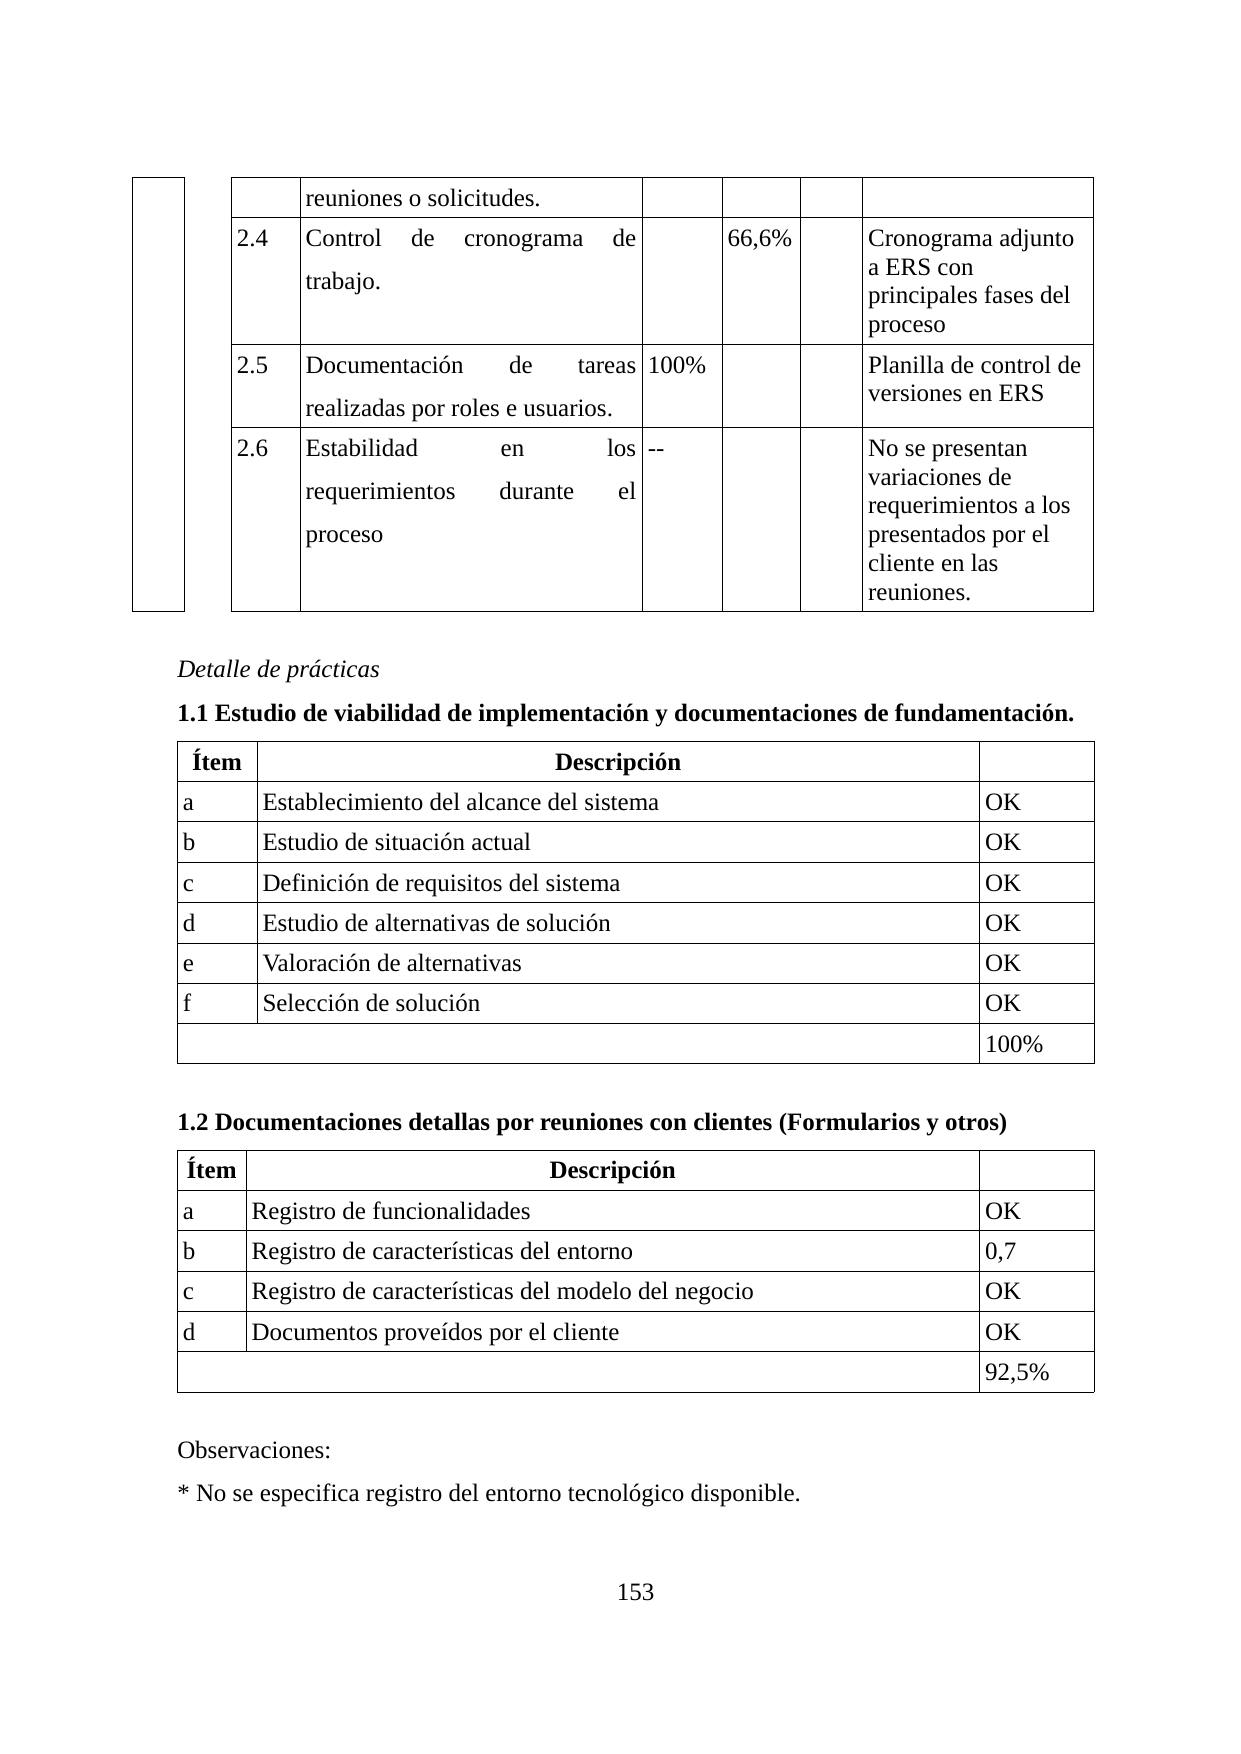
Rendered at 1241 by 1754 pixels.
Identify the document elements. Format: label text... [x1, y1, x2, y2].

table_cell OK [980, 1191, 1094, 1230]
table_cell 92,5% [980, 1352, 1094, 1392]
table_cell Definición de requisitos del sistema [258, 863, 979, 902]
table_cell No se presentan variaciones de requerimientos a los presentados por el cliente en las reuniones. [863, 428, 1093, 611]
table_cell a [178, 1191, 246, 1230]
text * No se especifica registro del entorno tecnológico disponible. [177, 1478, 1093, 1507]
table_cell Valoración de alternativas [258, 944, 979, 983]
table_cell Selección de solución [258, 984, 979, 1023]
table_cell c [178, 863, 257, 902]
text 1.1 Estudio de viabilidad de implementación y documentaciones de fundamentación. [177, 698, 1093, 726]
table_cell Establecimiento del alcance del sistema [258, 782, 979, 821]
table_cell [723, 428, 800, 611]
table_cell Estabilidad en los requerimientos durante el proceso [301, 428, 642, 611]
text 1.2 Documentaciones detallas por reuniones con clientes (Formularios y otros) [177, 1107, 1093, 1135]
table_header [980, 1151, 1094, 1190]
table_cell 66,6% [723, 218, 800, 344]
table_cell Cronograma adjunto a ERS con principales fases del proceso [863, 218, 1093, 344]
table_cell [801, 345, 862, 427]
table_cell 100% [980, 1024, 1094, 1063]
table_cell e [178, 944, 257, 983]
table_cell [643, 218, 722, 344]
table_cell -- [643, 428, 722, 611]
table_cell Estudio de situación actual [258, 822, 979, 862]
table_cell OK [980, 863, 1094, 902]
table_header Descripción [258, 742, 979, 781]
table_cell [178, 1352, 979, 1392]
table_cell OK [980, 822, 1094, 862]
table_cell reuniones o solicitudes. [301, 178, 642, 217]
table_cell Documentos proveídos por el cliente [247, 1312, 979, 1351]
table_cell [801, 218, 862, 344]
table_cell [133, 178, 184, 611]
table_cell d [178, 903, 257, 942]
table_cell 100% [643, 345, 722, 427]
table_cell OK [980, 1272, 1094, 1311]
table_cell d [178, 1312, 246, 1351]
table_cell [232, 178, 300, 217]
table_cell [643, 178, 722, 217]
table_header Descripción [247, 1151, 979, 1190]
table_cell [723, 345, 800, 427]
table_header Ítem [178, 1151, 246, 1190]
table_cell Planilla de control de versiones en ERS [863, 345, 1093, 427]
table_cell Registro de características del modelo del negocio [247, 1272, 979, 1311]
table_cell 2.6 [232, 428, 300, 611]
table_cell [801, 428, 862, 611]
table_cell Registro de características del entorno [247, 1231, 979, 1271]
table_cell Registro de funcionalidades [247, 1191, 979, 1230]
table_cell OK [980, 1312, 1094, 1351]
table_cell b [178, 822, 257, 862]
table_cell f [178, 984, 257, 1023]
table_cell OK [980, 984, 1094, 1023]
table_cell 0,7 [980, 1231, 1094, 1271]
table_cell a [178, 782, 257, 821]
table_cell Estudio de alternativas de solución [258, 903, 979, 942]
table_cell b [178, 1231, 246, 1271]
table_cell Control de cronograma de trabajo. [301, 218, 642, 344]
table_cell [801, 178, 862, 217]
table_cell 2.4 [232, 218, 300, 344]
table_cell [178, 1024, 979, 1063]
table_cell 2.5 [232, 345, 300, 427]
table_cell OK [980, 782, 1094, 821]
table_cell Documentación de tareas realizadas por roles e usuarios. [301, 345, 642, 427]
table_cell [185, 177, 231, 427]
text Observaciones: [177, 1435, 1093, 1463]
text Detalle de prácticas [177, 654, 1093, 683]
table_header Ítem [178, 742, 257, 781]
table_cell c [178, 1272, 246, 1311]
table_cell [185, 427, 231, 611]
table_cell OK [980, 903, 1094, 942]
table_cell [723, 178, 800, 217]
table_cell OK [980, 944, 1094, 983]
table_cell [863, 178, 1093, 217]
table_header [980, 742, 1094, 781]
